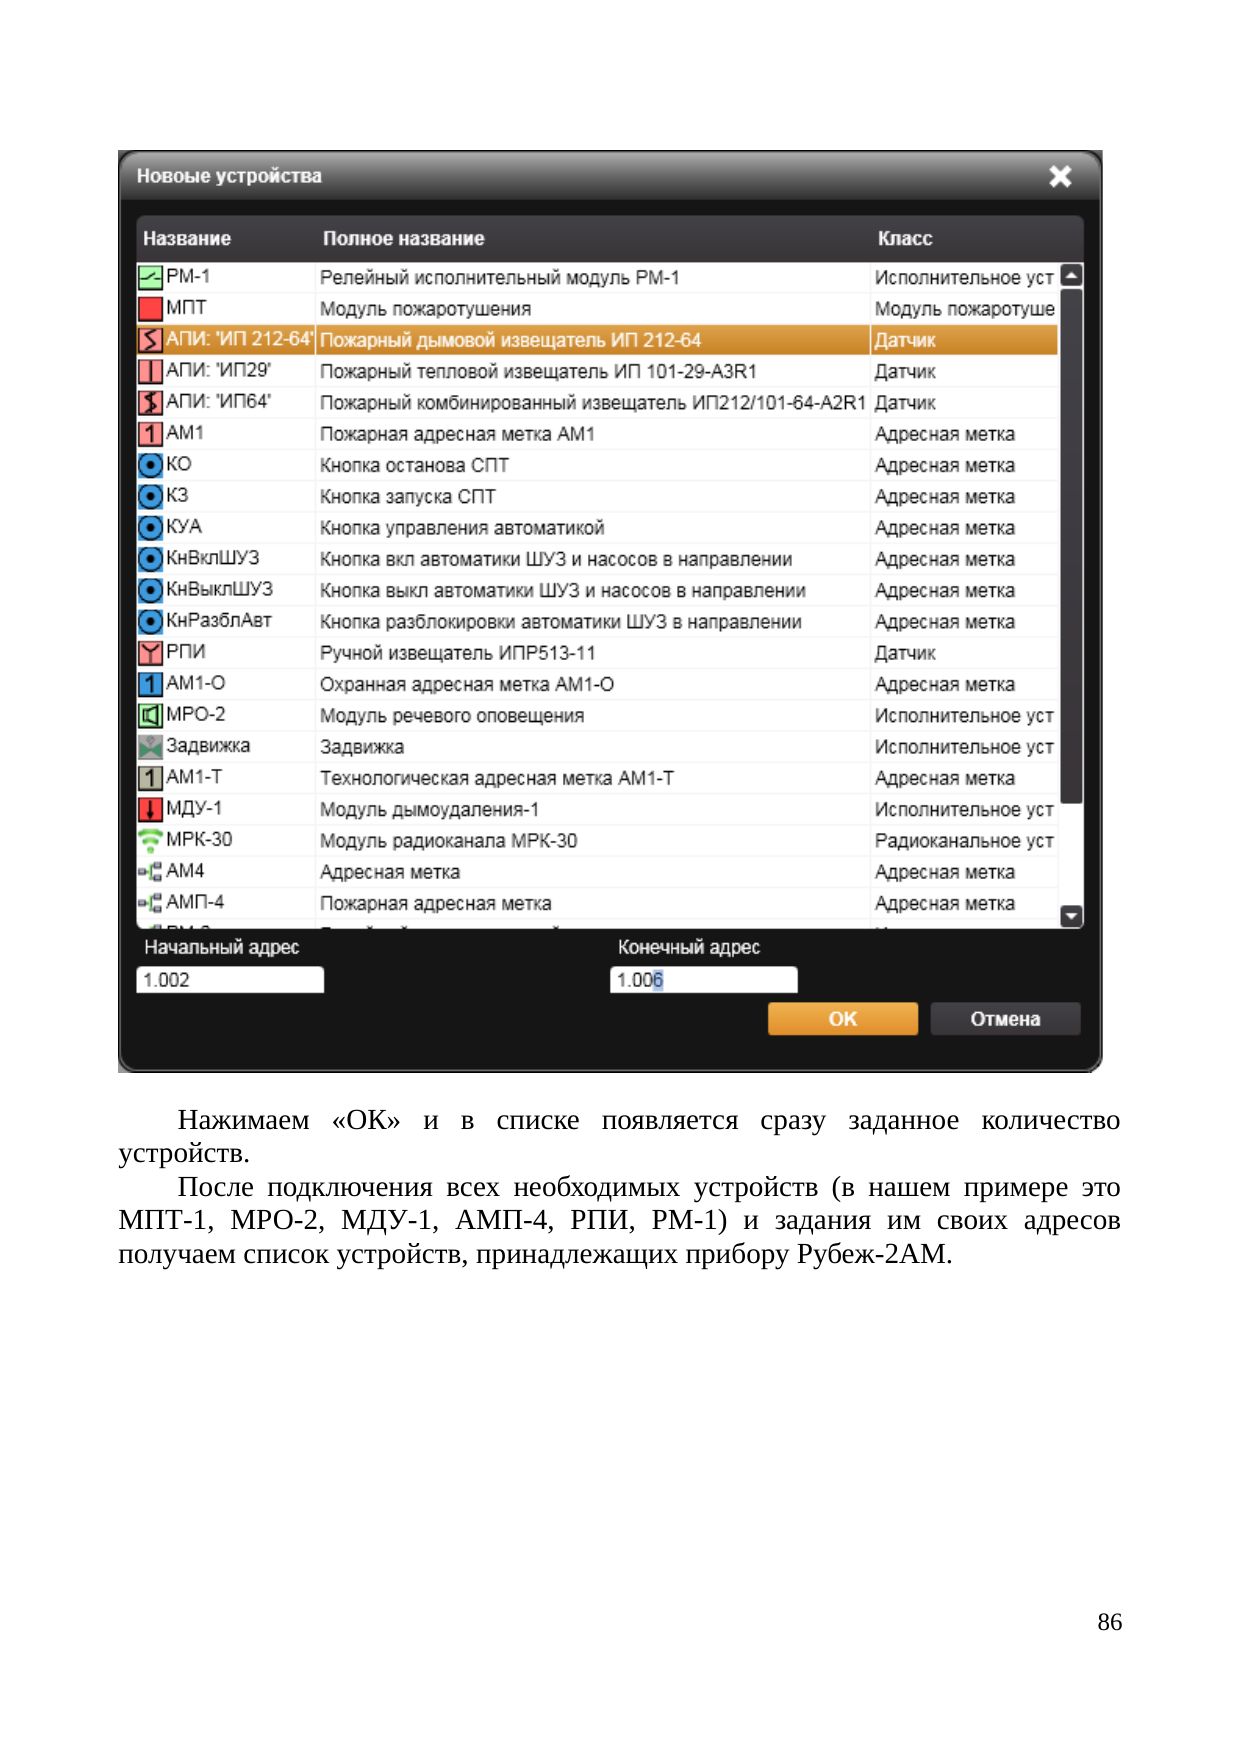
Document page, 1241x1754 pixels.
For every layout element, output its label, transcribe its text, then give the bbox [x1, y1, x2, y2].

picture [118, 150, 1103, 1073]
text Нажимаем «ОК» и в списке появляется сразу заданное количество устройств. [118, 118, 1122, 1169]
text После подключения всех необходимых устройств (в нашем примере это МПТ-1, МРО-2, МДУ-1, АМП-4, РПИ, РМ-1) и задания им своих адресов получаем список устройств, принадлежащих прибору Рубеж-2АМ. [118, 1169, 1122, 1269]
